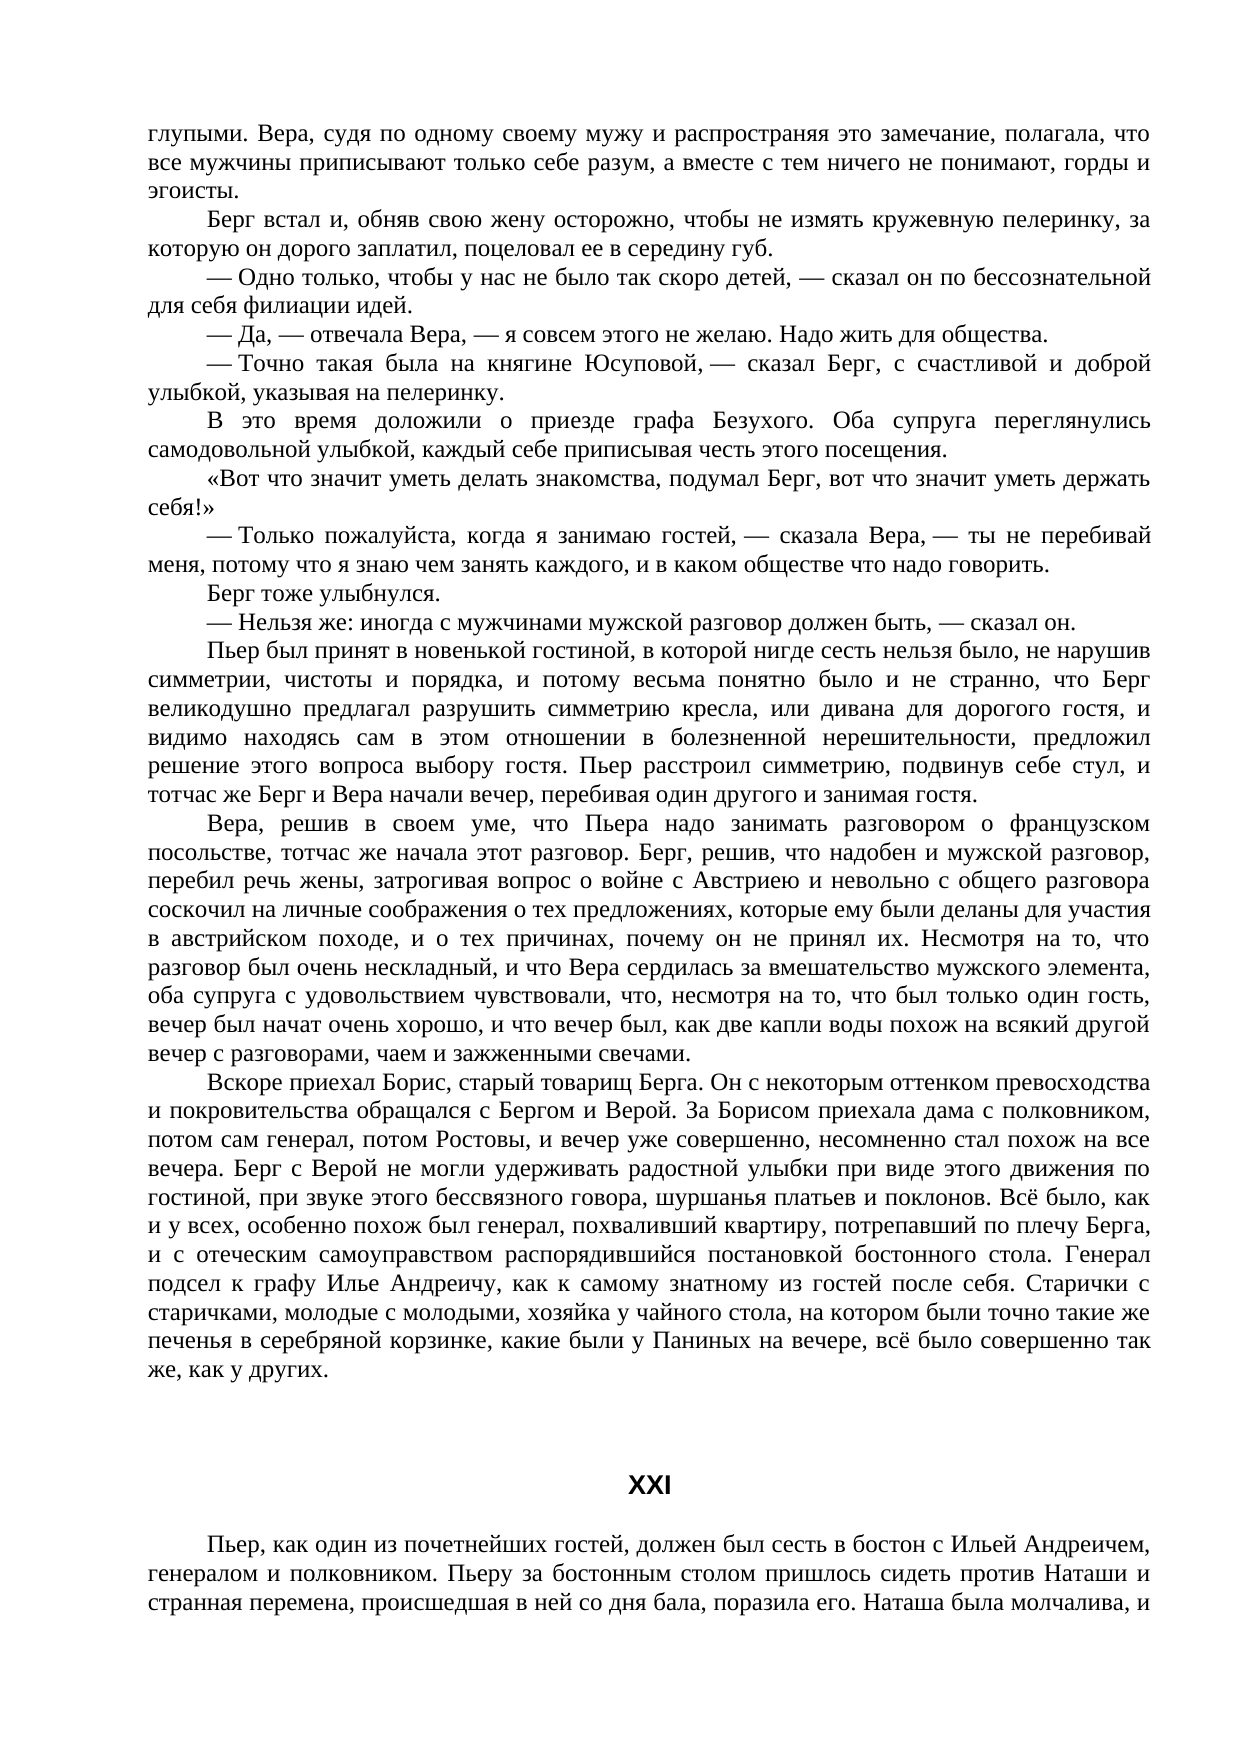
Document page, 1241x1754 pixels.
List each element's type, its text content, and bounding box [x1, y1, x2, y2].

text Вера, решив в своем уме, что Пьера надо занимать разговором о французском посольстве, тотчас же начала этот разговор. Берг, решив, что надобен и мужской разговор, перебил речь жены, затрогивая вопрос о войне с Австриею и невольно с общего разговора соскочил на личные соображения о тех предложениях, которые ему были деланы для участия в австрийском походе, и о тех причинах, почему он не принял их. Несмотря на то, что разговор был очень нескладный, и что Вера сердилась за вмешательство мужского элемента, оба супруга с удовольствием чувствовали, что, несмотря на то, что был только один гость, вечер был начат очень хорошо, и что вечер был, как две капли воды похож на всякий другой вечер с разговорами, чаем и зажженными свечами. [148, 808, 1152, 1067]
text — Точно такая была на княгине Юсуповой, — сказал Берг, с счастливой и доброй улыбкой, указывая на пелеринку. [148, 348, 1152, 406]
subtitle XXI [148, 1469, 1152, 1501]
text Вскоре приехал Борис, старый товарищ Берга. Он с некоторым оттенком превосходства и покровительства обращался с Бергом и Верой. За Борисом приехала дама с полковником, потом сам генерал, потом Ростовы, и вечер уже совершенно, несомненно стал похож на все вечера. Берг с Верой не могли удерживать радостной улыбки при виде этого движения по гостиной, при звуке этого бессвязного говора, шуршанья платьев и поклонов. Всё было, как и у всех, особенно похож был генерал, похваливший квартиру, потрепавший по плечу Берга, и с отеческим самоуправством распорядившийся постановкой бостонного стола. Генерал подсел к графу Илье Андреичу, как к самому знатному из гостей после себя. Старички с старичками, молодые с молодыми, хозяйка у чайного стола, на котором были точно такие же печенья в серебряной корзинке, какие были у Паниных на вечере, всё было совершенно так же, как у других. [148, 1067, 1152, 1383]
text — Да, — отвечала Вера, — я совсем этого не желаю. Надо жить для общества. [148, 319, 1152, 348]
text — Одно только, чтобы у нас не было так скоро детей, — сказал он по бессознательной для себя филиации идей. [148, 262, 1152, 319]
text Пьер, как один из почетнейших гостей, должен был сесть в бостон с Ильей Андреичем, генералом и полковником. Пьеру за бостонным столом пришлось сидеть против Наташи и странная перемена, происшедшая в ней со дня бала, поразила его. Наташа была молчалива, и [148, 1529, 1152, 1616]
text «Вот что значит уметь делать знакомства, подумал Берг, вот что значит уметь держать себя!» [148, 463, 1152, 521]
text В это время доложили о приезде графа Безухого. Оба супруга переглянулись самодовольной улыбкой, каждый себе приписывая честь этого посещения. [148, 406, 1152, 463]
text — Нельзя же: иногда с мужчинами мужской разговор должен быть, — сказал он. [148, 607, 1152, 636]
text глупыми. Вера, судя по одному своему мужу и распространяя это замечание, полагала, что все мужчины приписывают только себе разум, а вместе с тем ничего не понимают, горды и эгоисты. [148, 118, 1152, 204]
text Берг тоже улыбнулся. [148, 578, 1152, 607]
text — Только пожалуйста, когда я занимаю гостей, — сказала Вера, — ты не перебивай меня, потому что я знаю чем занять каждого, и в каком обществе что надо говорить. [148, 521, 1152, 578]
text Пьер был принят в новенькой гостиной, в которой нигде сесть нельзя было, не нарушив симметрии, чистоты и порядка, и потому весьма понятно было и не странно, что Берг великодушно предлагал разрушить симметрию кресла, или дивана для дорогого гостя, и видимо находясь сам в этом отношении в болезненной нерешительности, предложил решение этого вопроса выбору гостя. Пьер расстроил симметрию, подвинув себе стул, и тотчас же Берг и Вера начали вечер, перебивая один другого и занимая гостя. [148, 636, 1152, 808]
text Берг встал и, обняв свою жену осторожно, чтобы не измять кружевную пелеринку, за которую он дорого заплатил, поцеловал ее в середину губ. [148, 204, 1152, 262]
